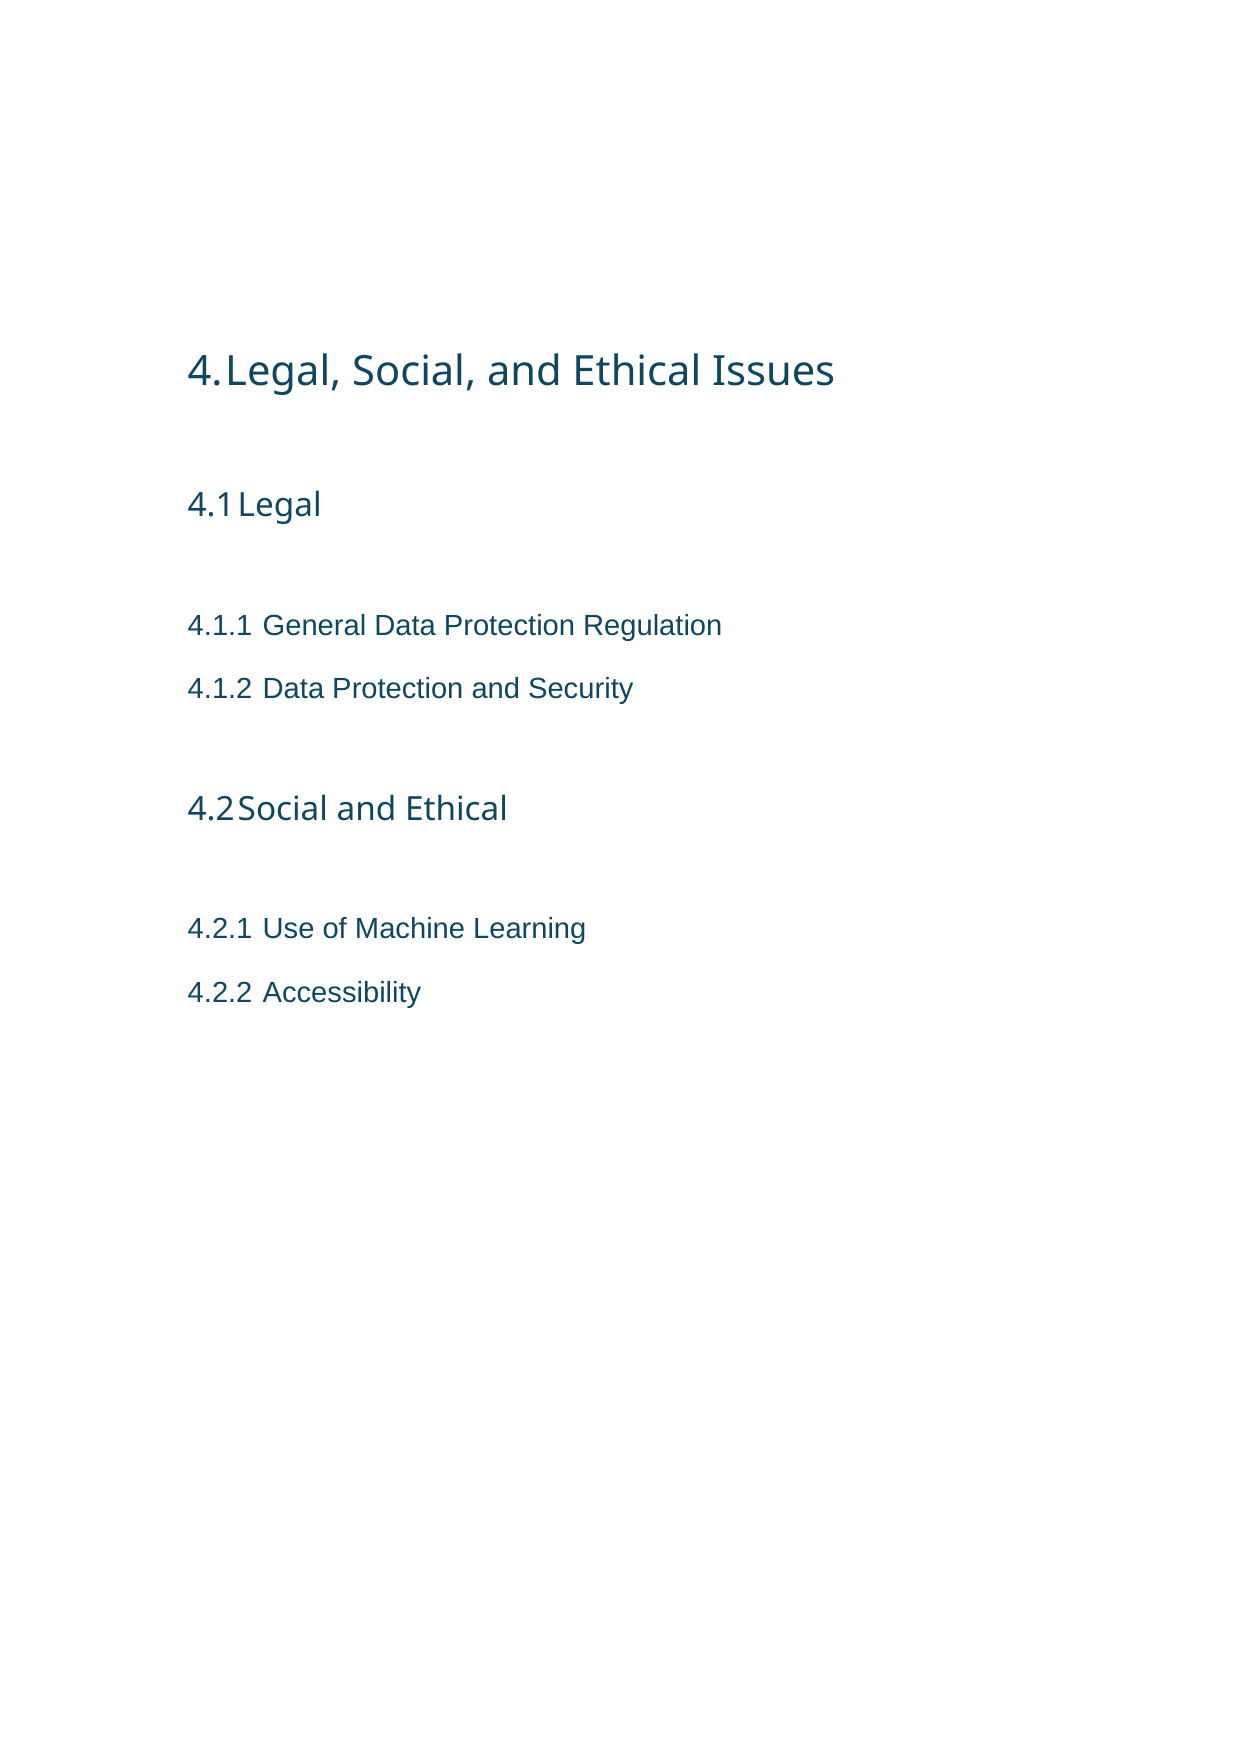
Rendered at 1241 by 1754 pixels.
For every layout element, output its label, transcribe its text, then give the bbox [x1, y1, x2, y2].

subtitle Legal [187, 481, 1090, 526]
subtitle Use of Machine Learning [187, 911, 1090, 945]
subtitle Data Protection and Security [187, 671, 1090, 705]
subtitle Social and Ethical [187, 784, 1090, 830]
subtitle Accessibility [187, 975, 1090, 1008]
subtitle Legal, Social, and Ethical Issues [187, 341, 1090, 398]
subtitle General Data Protection Regulation [187, 608, 1090, 641]
